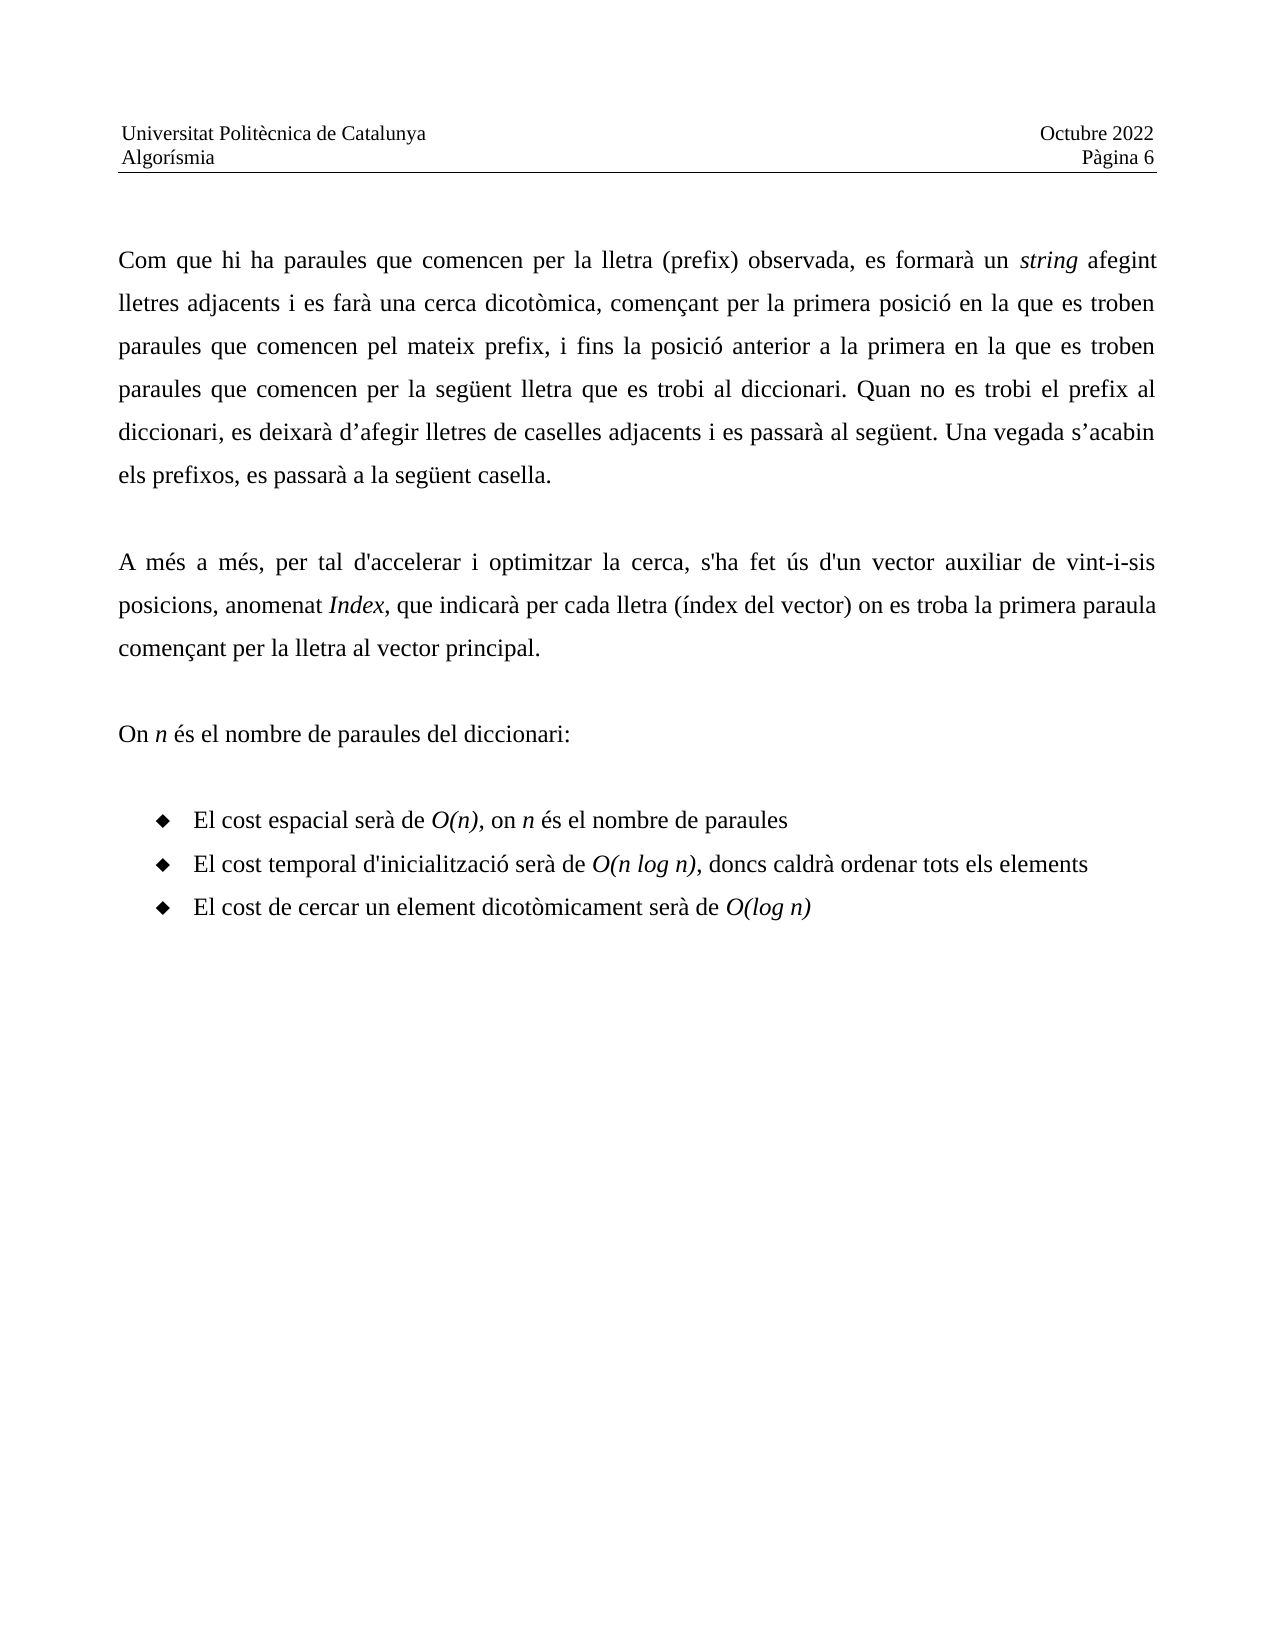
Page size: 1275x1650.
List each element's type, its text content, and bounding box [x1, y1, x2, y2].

list El cost temporal d'inicialització serà de O(n log n), doncs caldrà ordenar tots els elements [156, 849, 1157, 877]
text A més a més, per tal d'accelerar i optimitzar la cerca, s'ha fet ús d'un vector auxiliar de vint-i-sis posicions, anomenat Index, que indicarà per cada lletra (índex del vector) on es troba la primera paraula començant per la lletra al vector principal. [118, 547, 1157, 662]
list El cost espacial serà de O(n), on n és el nombre de paraules [156, 806, 1157, 834]
text On n és el nombre de paraules del diccionari: [118, 719, 1157, 748]
list El cost de cercar un element dicotòmicament serà de O(log n) [156, 892, 1157, 921]
text Com que hi ha paraules que comencen per la lletra (prefix) observada, es formarà un string afegint lletres adjacents i es farà una cerca dicotòmica, començant per la primera posició en la que es troben paraules que comencen pel mateix prefix, i fins la posició anterior a la primera en la que es troben paraules que comencen per la següent lletra que es trobi al diccionari. Quan no es trobi el prefix al diccionari, es deixarà d’afegir lletres de caselles adjacents i es passarà al següent. Una vegada s’acabin els prefixos, es passarà a la següent casella. [118, 245, 1157, 489]
